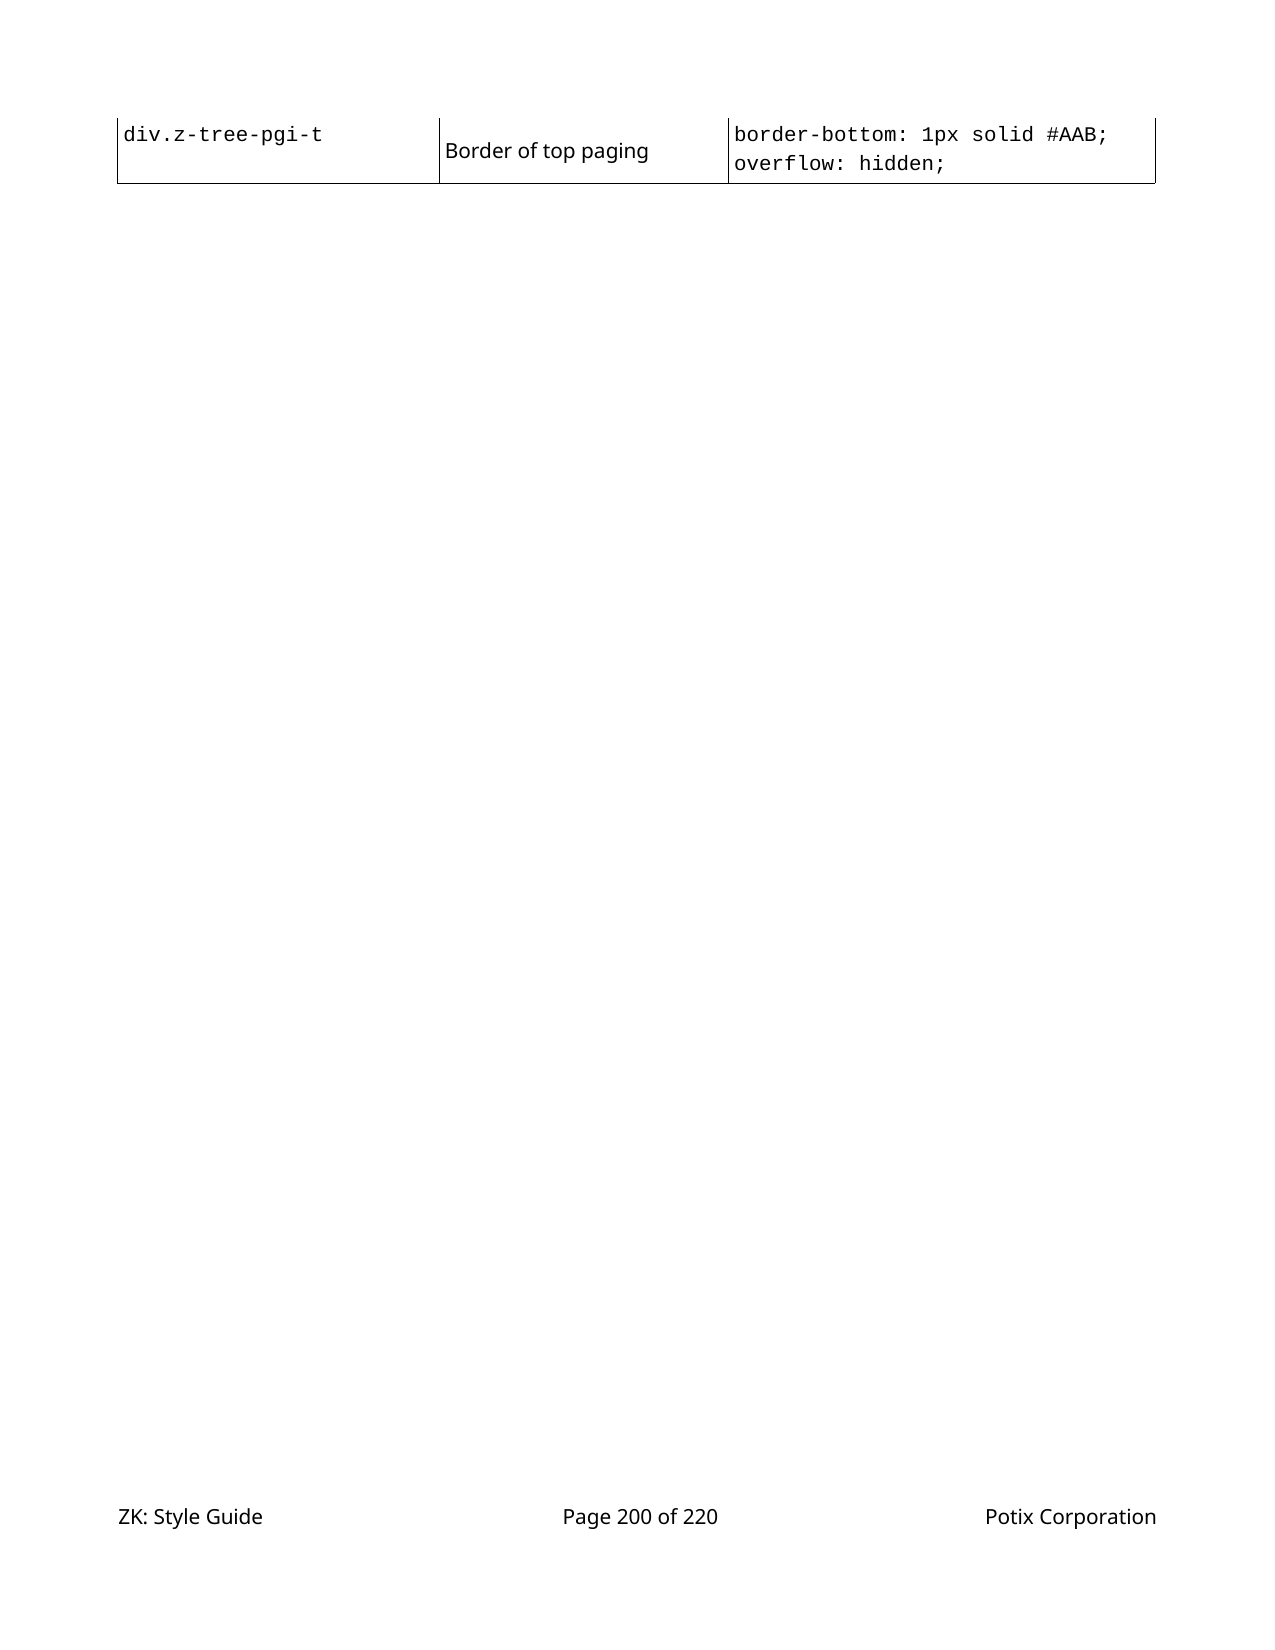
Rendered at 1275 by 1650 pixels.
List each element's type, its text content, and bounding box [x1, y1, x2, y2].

table_cell border-bottom: 1px solid #AAB; overflow: hidden; [729, 118, 1155, 183]
table_cell div.z-tree-pgi-t [118, 118, 439, 183]
table_cell Border of top paging [440, 118, 728, 183]
